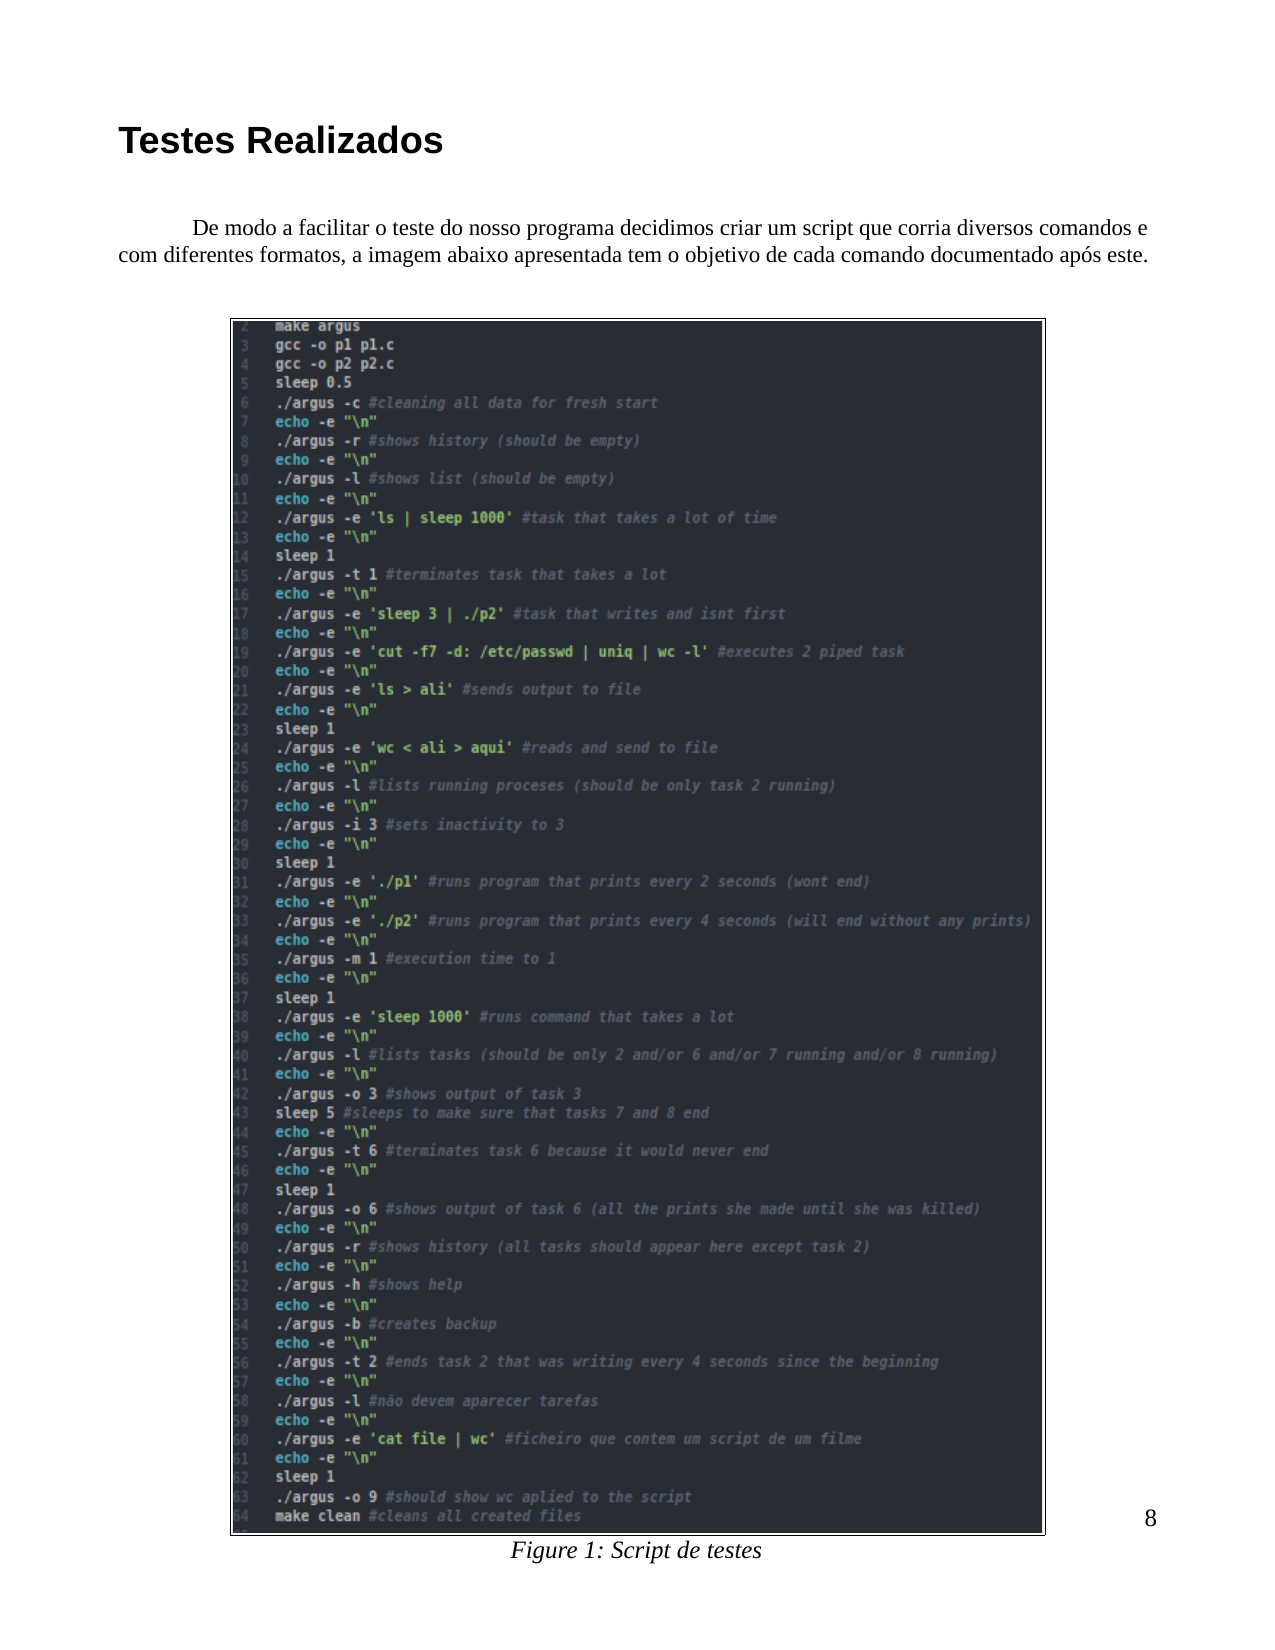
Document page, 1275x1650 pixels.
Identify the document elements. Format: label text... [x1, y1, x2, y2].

subtitle Testes Realizados [118, 118, 1157, 162]
text Figure 1: Script de testes [230, 1536, 1045, 1564]
picture [232, 321, 1043, 1533]
text De modo a facilitar o teste do nosso programa decidimos criar um script que corria diversos comandos e com diferentes formatos, a imagem abaixo apresentada tem o objetivo de cada comando documentado após este. [118, 208, 1157, 268]
